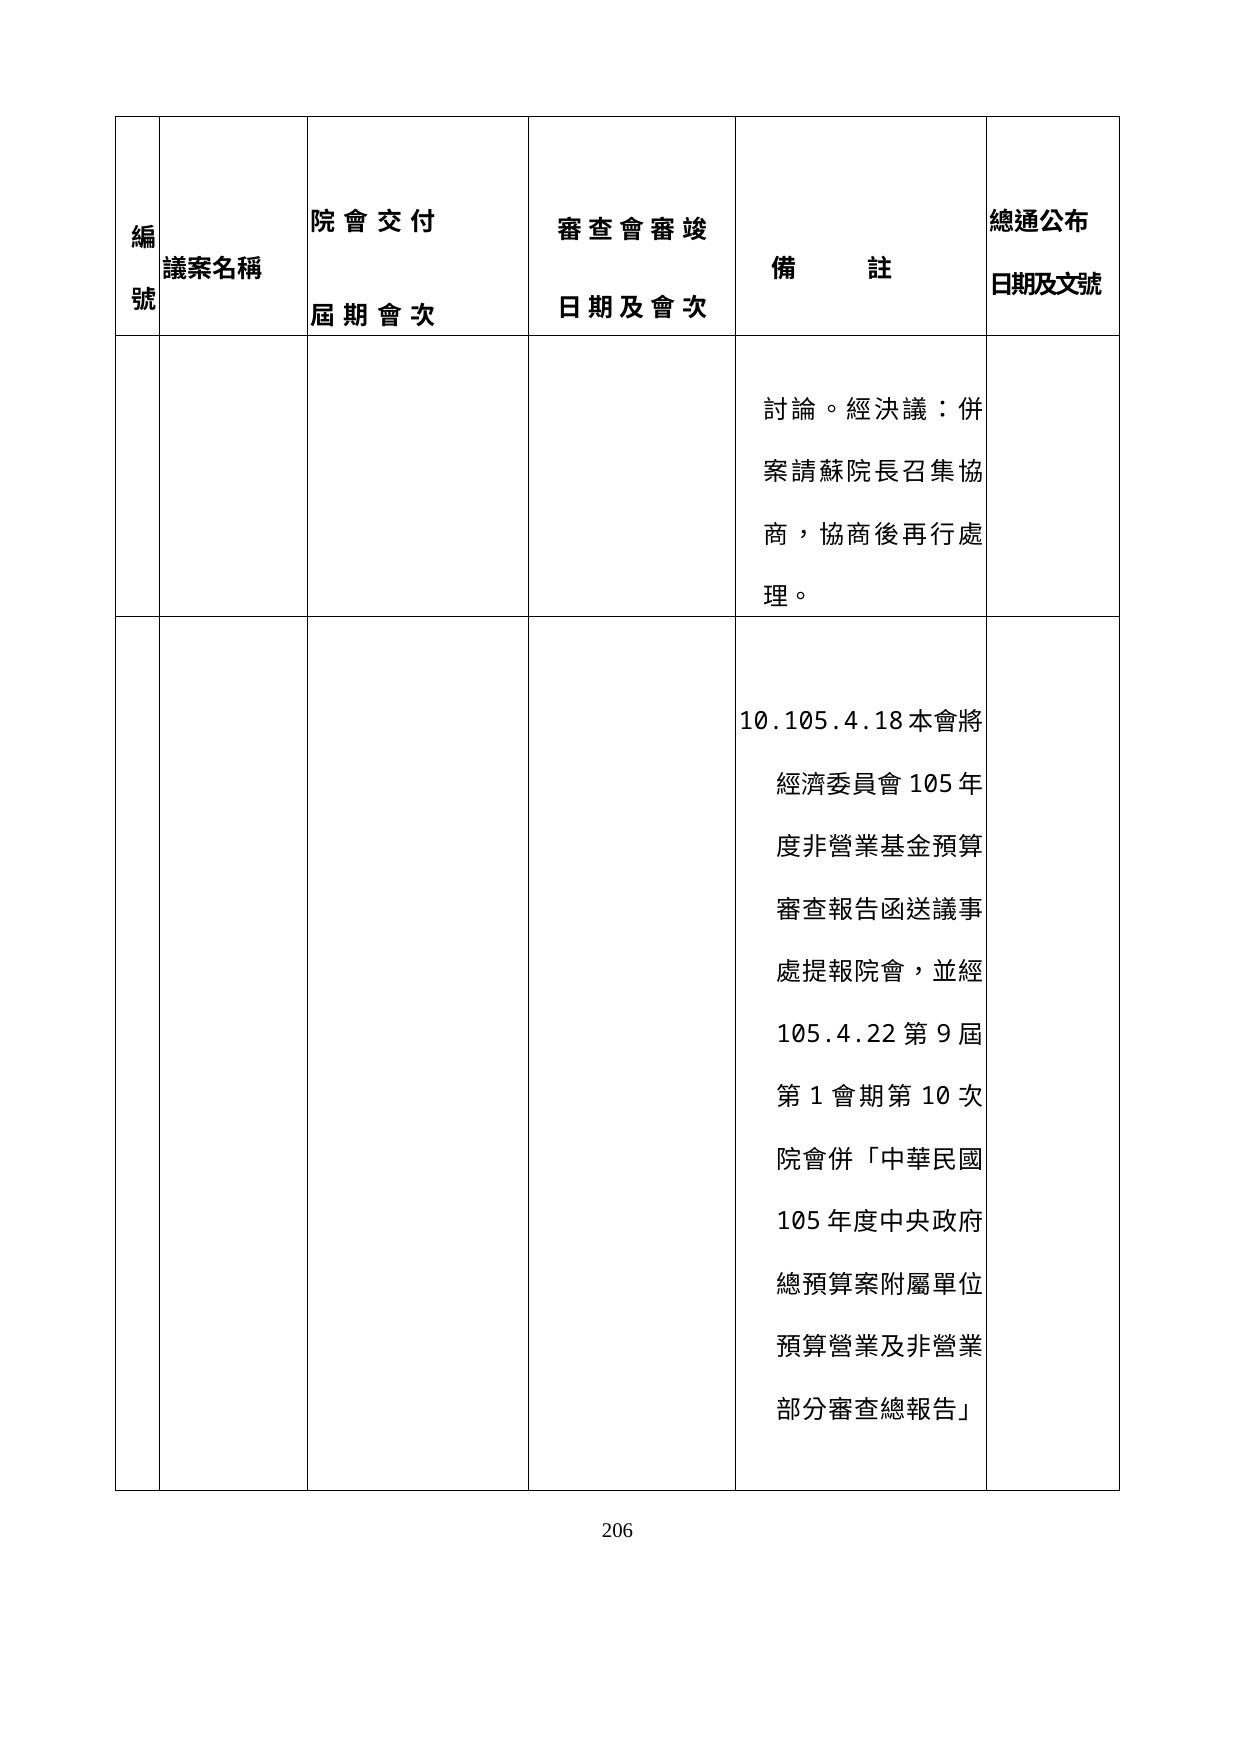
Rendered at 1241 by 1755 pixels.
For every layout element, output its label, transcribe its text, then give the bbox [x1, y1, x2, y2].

table_cell 10.105.4.18本會將經濟委員會105年度非營業基金預算審查報告函送議事處提報院會，並經105.4.22第9屆第1會期第10次院會併「中華民國105年度中央政府總預算案附屬單位預算營業及非營業部分審查總報告」 [736, 617, 986, 1490]
table_cell [308, 336, 528, 616]
table_header 編號 [116, 117, 159, 334]
table_cell [529, 617, 735, 1490]
table_header 審查會審竣 日期及會次 [529, 117, 735, 334]
table_cell [987, 336, 1119, 616]
table_cell [160, 336, 307, 616]
table_cell 討論。經決議：併案請蘇院長召集協商，協商後再行處理。 [736, 336, 986, 616]
table_header 備 註 [736, 117, 986, 334]
table_cell [308, 617, 528, 1490]
table_cell [116, 336, 159, 616]
table_header 院會交付 屆期會次 [308, 117, 528, 334]
table_cell [116, 617, 159, 1490]
table_cell [987, 617, 1119, 1490]
table_cell [529, 336, 735, 616]
table_header 總通公布 日期及文號 [987, 117, 1119, 334]
table_cell [160, 617, 307, 1490]
table_header 議案名稱 [160, 117, 307, 334]
